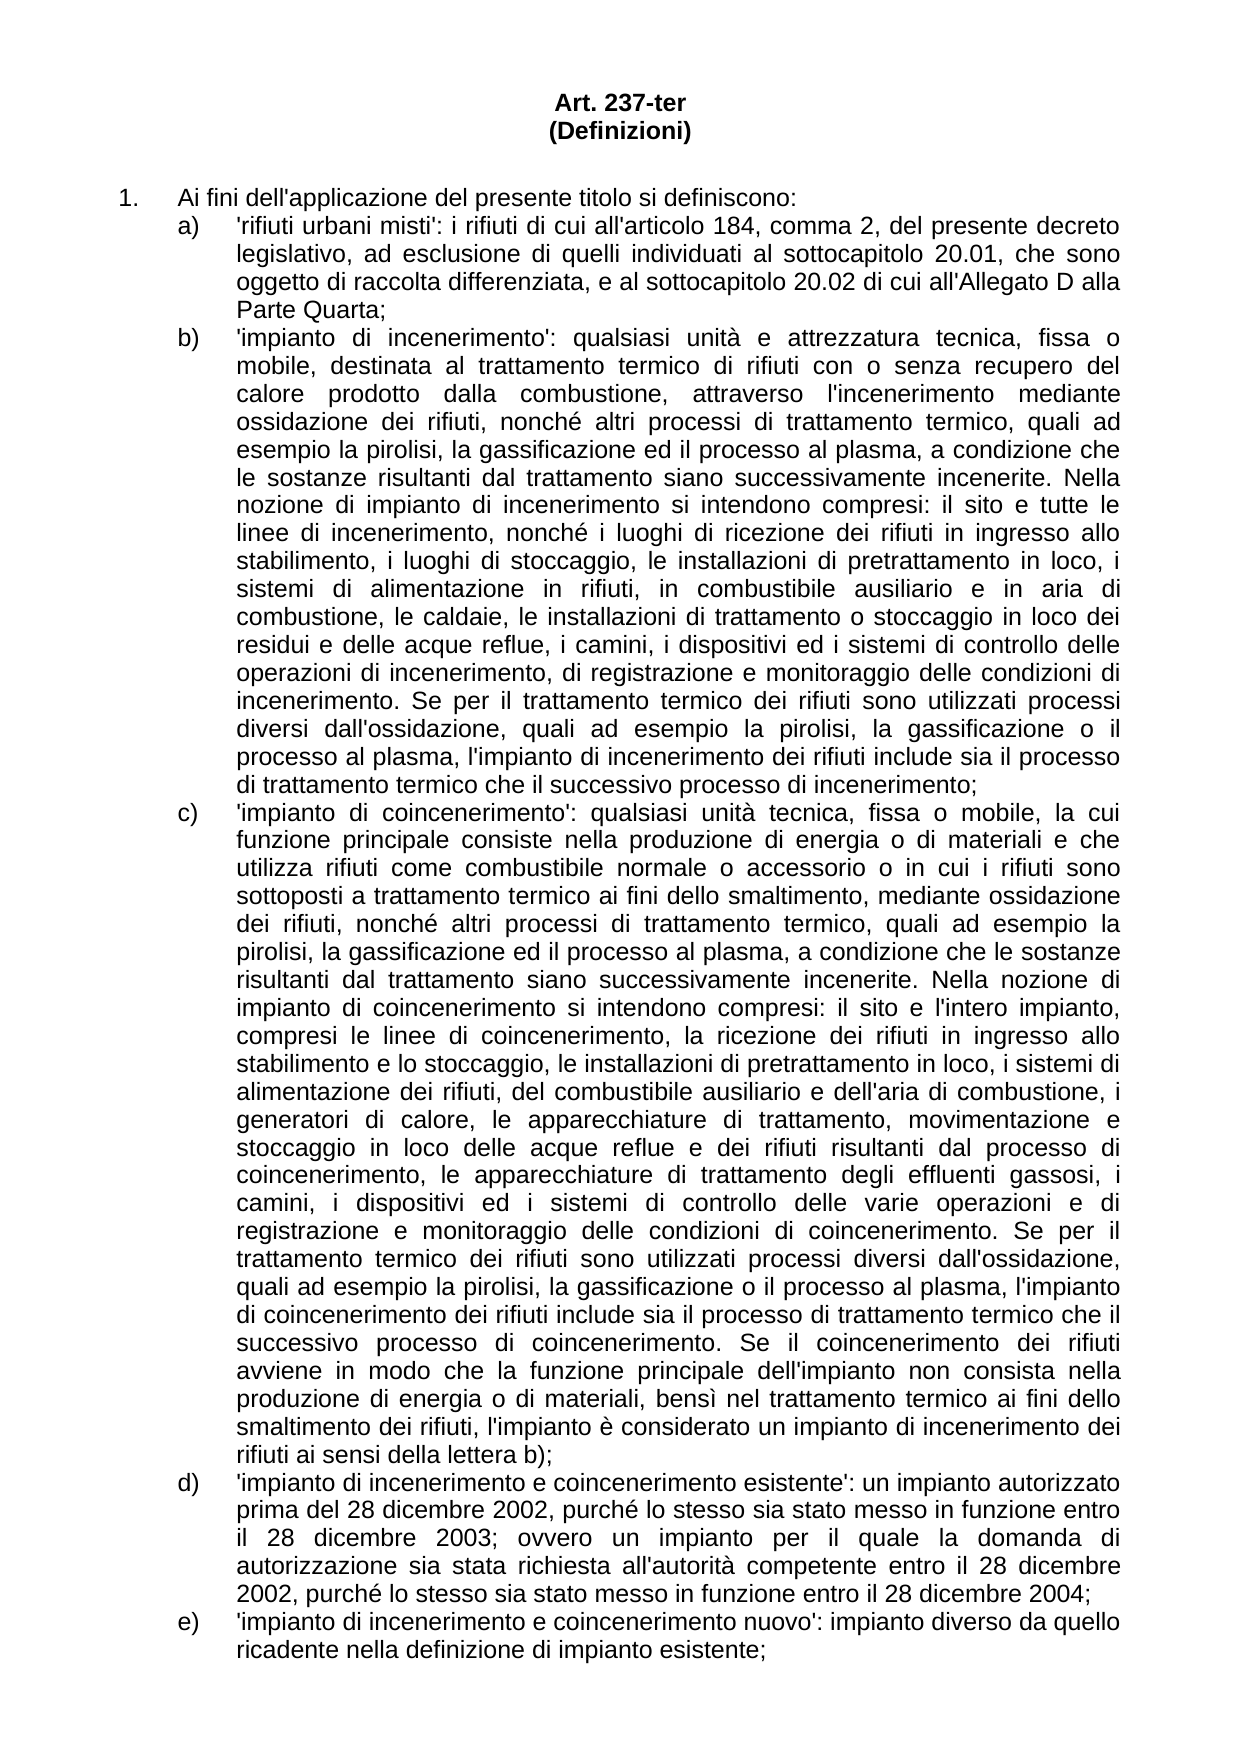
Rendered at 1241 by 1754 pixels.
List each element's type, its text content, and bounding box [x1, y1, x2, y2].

text e) 'impianto di incenerimento e coincenerimento nuovo': impianto diverso da quello ricadente nella definizione di impianto esistente; [177, 1608, 1122, 1664]
text a) 'rifiuti urbani misti': i rifiuti di cui all'articolo 184, comma 2, del presente decreto legislativo, ad esclusione di quelli individuati al sottocapitolo 20.01, che sono oggetto di raccolta differenziata, e al sottocapitolo 20.02 di cui all'Allegato D alla Parte Quarta; [177, 212, 1122, 324]
subtitle Art. 237-ter (Definizioni) [118, 88, 1122, 144]
text 1. Ai fini dell'applicazione del presente titolo si definiscono: [118, 184, 1122, 212]
text c) 'impianto di coincenerimento': qualsiasi unità tecnica, fissa o mobile, la cui funzione principale consiste nella produzione di energia o di materiali e che utilizza rifiuti come combustibile normale o accessorio o in cui i rifiuti sono sottoposti a trattamento termico ai fini dello smaltimento, mediante ossidazione dei rifiuti, nonché altri processi di trattamento termico, quali ad esempio la pirolisi, la gassificazione ed il processo al plasma, a condizione che le sostanze risultanti dal trattamento siano successivamente incenerite. Nella nozione di impianto di coincenerimento si intendono compresi: il sito e l'intero impianto, compresi le linee di coincenerimento, la ricezione dei rifiuti in ingresso allo stabilimento e lo stoccaggio, le installazioni di pretrattamento in loco, i sistemi di alimentazione dei rifiuti, del combustibile ausiliario e dell'aria di combustione, i generatori di calore, le apparecchiature di trattamento, movimentazione e stoccaggio in loco delle acque reflue e dei rifiuti risultanti dal processo di coincenerimento, le apparecchiature di trattamento degli effluenti gassosi, i camini, i dispositivi ed i sistemi di controllo delle varie operazioni e di registrazione e monitoraggio delle condizioni di coincenerimento. Se per il trattamento termico dei rifiuti sono utilizzati processi diversi dall'ossidazione, quali ad esempio la pirolisi, la gassificazione o il processo al plasma, l'impianto di coincenerimento dei rifiuti include sia il processo di trattamento termico che il successivo processo di coincenerimento. Se il coincenerimento dei rifiuti avviene in modo che la funzione principale dell'impianto non consista nella produzione di energia o di materiali, bensì nel trattamento termico ai fini dello smaltimento dei rifiuti, l'impianto è considerato un impianto di incenerimento dei rifiuti ai sensi della lettera b); [177, 798, 1122, 1468]
text b) 'impianto di incenerimento': qualsiasi unità e attrezzatura tecnica, fissa o mobile, destinata al trattamento termico di rifiuti con o senza recupero del calore prodotto dalla combustione, attraverso l'incenerimento mediante ossidazione dei rifiuti, nonché altri processi di trattamento termico, quali ad esempio la pirolisi, la gassificazione ed il processo al plasma, a condizione che le sostanze risultanti dal trattamento siano successivamente incenerite. Nella nozione di impianto di incenerimento si intendono compresi: il sito e tutte le linee di incenerimento, nonché i luoghi di ricezione dei rifiuti in ingresso allo stabilimento, i luoghi di stoccaggio, le installazioni di pretrattamento in loco, i sistemi di alimentazione in rifiuti, in combustibile ausiliario e in aria di combustione, le caldaie, le installazioni di trattamento o stoccaggio in loco dei residui e delle acque reflue, i camini, i dispositivi ed i sistemi di controllo delle operazioni di incenerimento, di registrazione e monitoraggio delle condizioni di incenerimento. Se per il trattamento termico dei rifiuti sono utilizzati processi diversi dall'ossidazione, quali ad esempio la pirolisi, la gassificazione o il processo al plasma, l'impianto di incenerimento dei rifiuti include sia il processo di trattamento termico che il successivo processo di incenerimento; [177, 324, 1122, 798]
text d) 'impianto di incenerimento e coincenerimento esistente': un impianto autorizzato prima del 28 dicembre 2002, purché lo stesso sia stato messo in funzione entro il 28 dicembre 2003; ovvero un impianto per il quale la domanda di autorizzazione sia stata richiesta all'autorità competente entro il 28 dicembre 2002, purché lo stesso sia stato messo in funzione entro il 28 dicembre 2004; [177, 1468, 1122, 1608]
